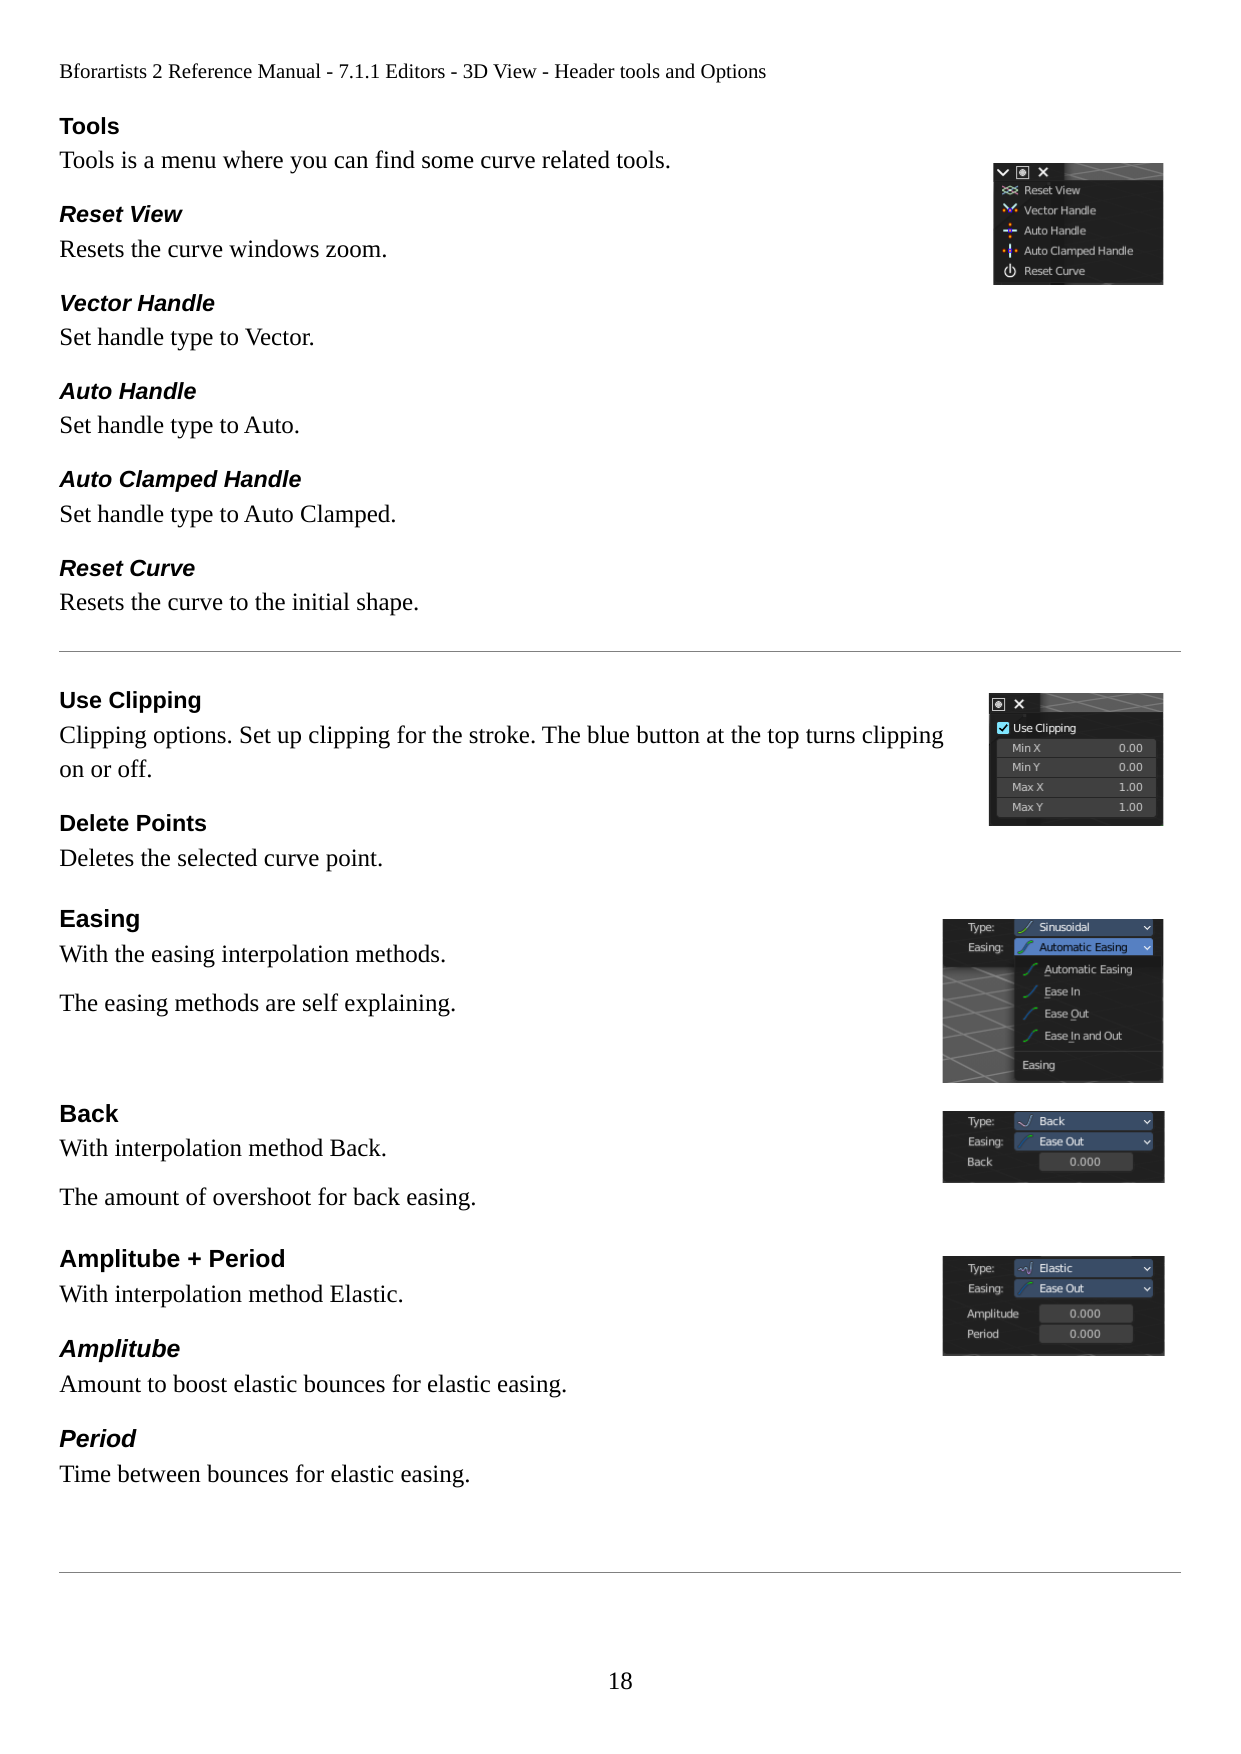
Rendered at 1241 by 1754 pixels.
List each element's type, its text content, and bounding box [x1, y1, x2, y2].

text Set handle type to Auto Clamped. [59, 499, 1181, 528]
text The amount of overshoot for back easing. [59, 1182, 1181, 1211]
subtitle Auto Clamped Handle [59, 466, 1181, 493]
text Set handle type to Auto. [59, 411, 1181, 439]
subtitle [1164, 201, 1181, 228]
text With the easing interpolation methods. [59, 939, 942, 968]
text Time between bounces for elastic easing. [59, 1459, 1181, 1488]
subtitle Delete Points [59, 809, 1181, 836]
text Amount to boost elastic bounces for elastic easing. [59, 1369, 1181, 1398]
subtitle Amplitube + Period [59, 1244, 1181, 1273]
subtitle Auto Handle [59, 378, 1181, 404]
picture [993, 163, 1164, 285]
text Set handle type to Vector. [59, 322, 1181, 351]
subtitle Reset Curve [59, 554, 1181, 581]
subtitle Reset View [59, 201, 993, 228]
text Clipping options. Set up clipping for the stroke. The blue button at the top turns clipping on or off. [59, 720, 988, 783]
picture [942, 1256, 1165, 1356]
subtitle Period [59, 1424, 1181, 1453]
text The easing methods are self explaining. [59, 988, 942, 1017]
text Resets the curve windows zoom. [59, 234, 993, 263]
text Resets the curve to the initial shape. [59, 587, 1181, 616]
text With interpolation method Back. [59, 1133, 942, 1162]
subtitle Use Clipping [59, 687, 1181, 713]
subtitle Easing [59, 904, 1181, 933]
picture [942, 919, 1164, 1083]
subtitle Back [59, 1099, 1181, 1127]
picture [988, 693, 1164, 826]
text With interpolation method Elastic. [59, 1279, 942, 1308]
subtitle Vector Handle [59, 289, 1181, 316]
picture [942, 1111, 1165, 1183]
text Deletes the selected curve point. [59, 843, 1181, 871]
subtitle Tools [59, 113, 1181, 139]
text Tools is a menu where you can find some curve related tools. [59, 146, 1181, 174]
subtitle Amplitube [59, 1334, 1181, 1363]
